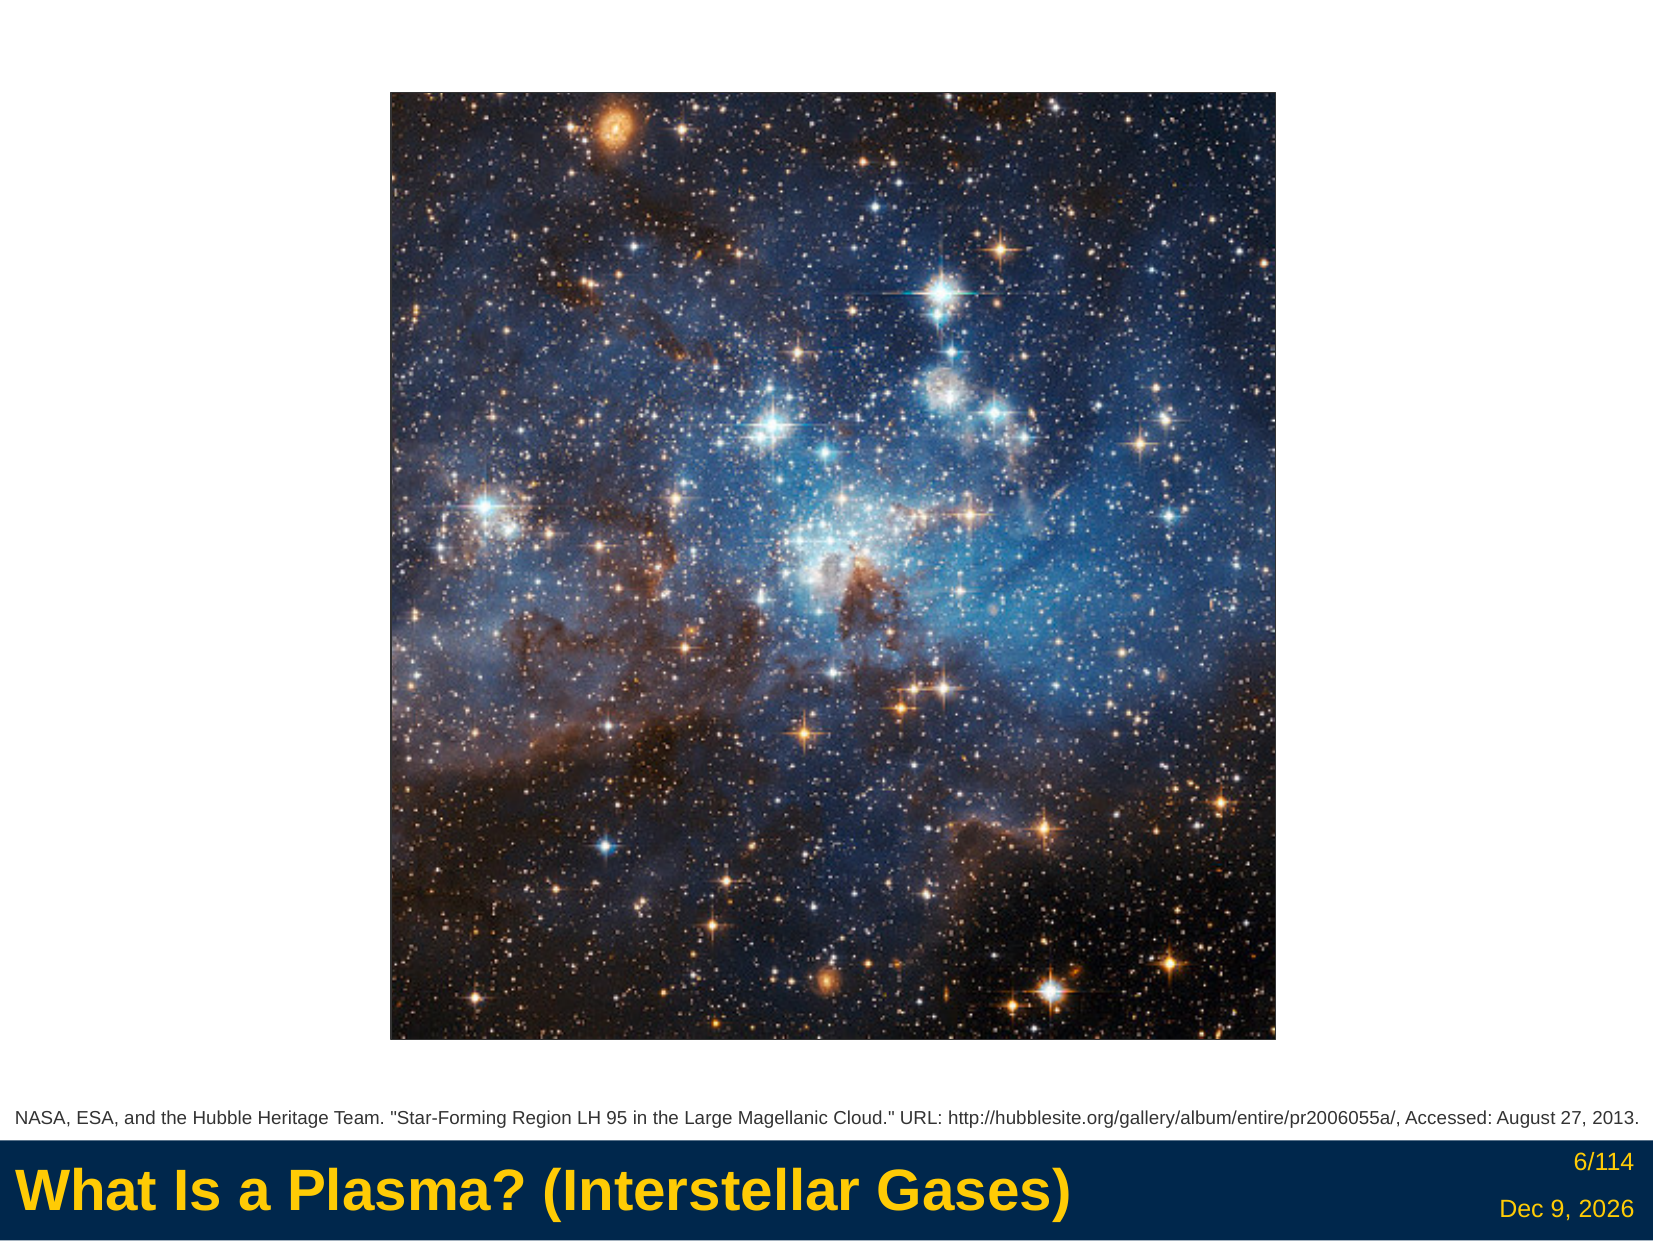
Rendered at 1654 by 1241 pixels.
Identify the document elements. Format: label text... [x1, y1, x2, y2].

picture [391, 93, 1275, 1039]
title What Is a Plasma? (Interstellar Gases) [14, 1140, 1380, 1241]
